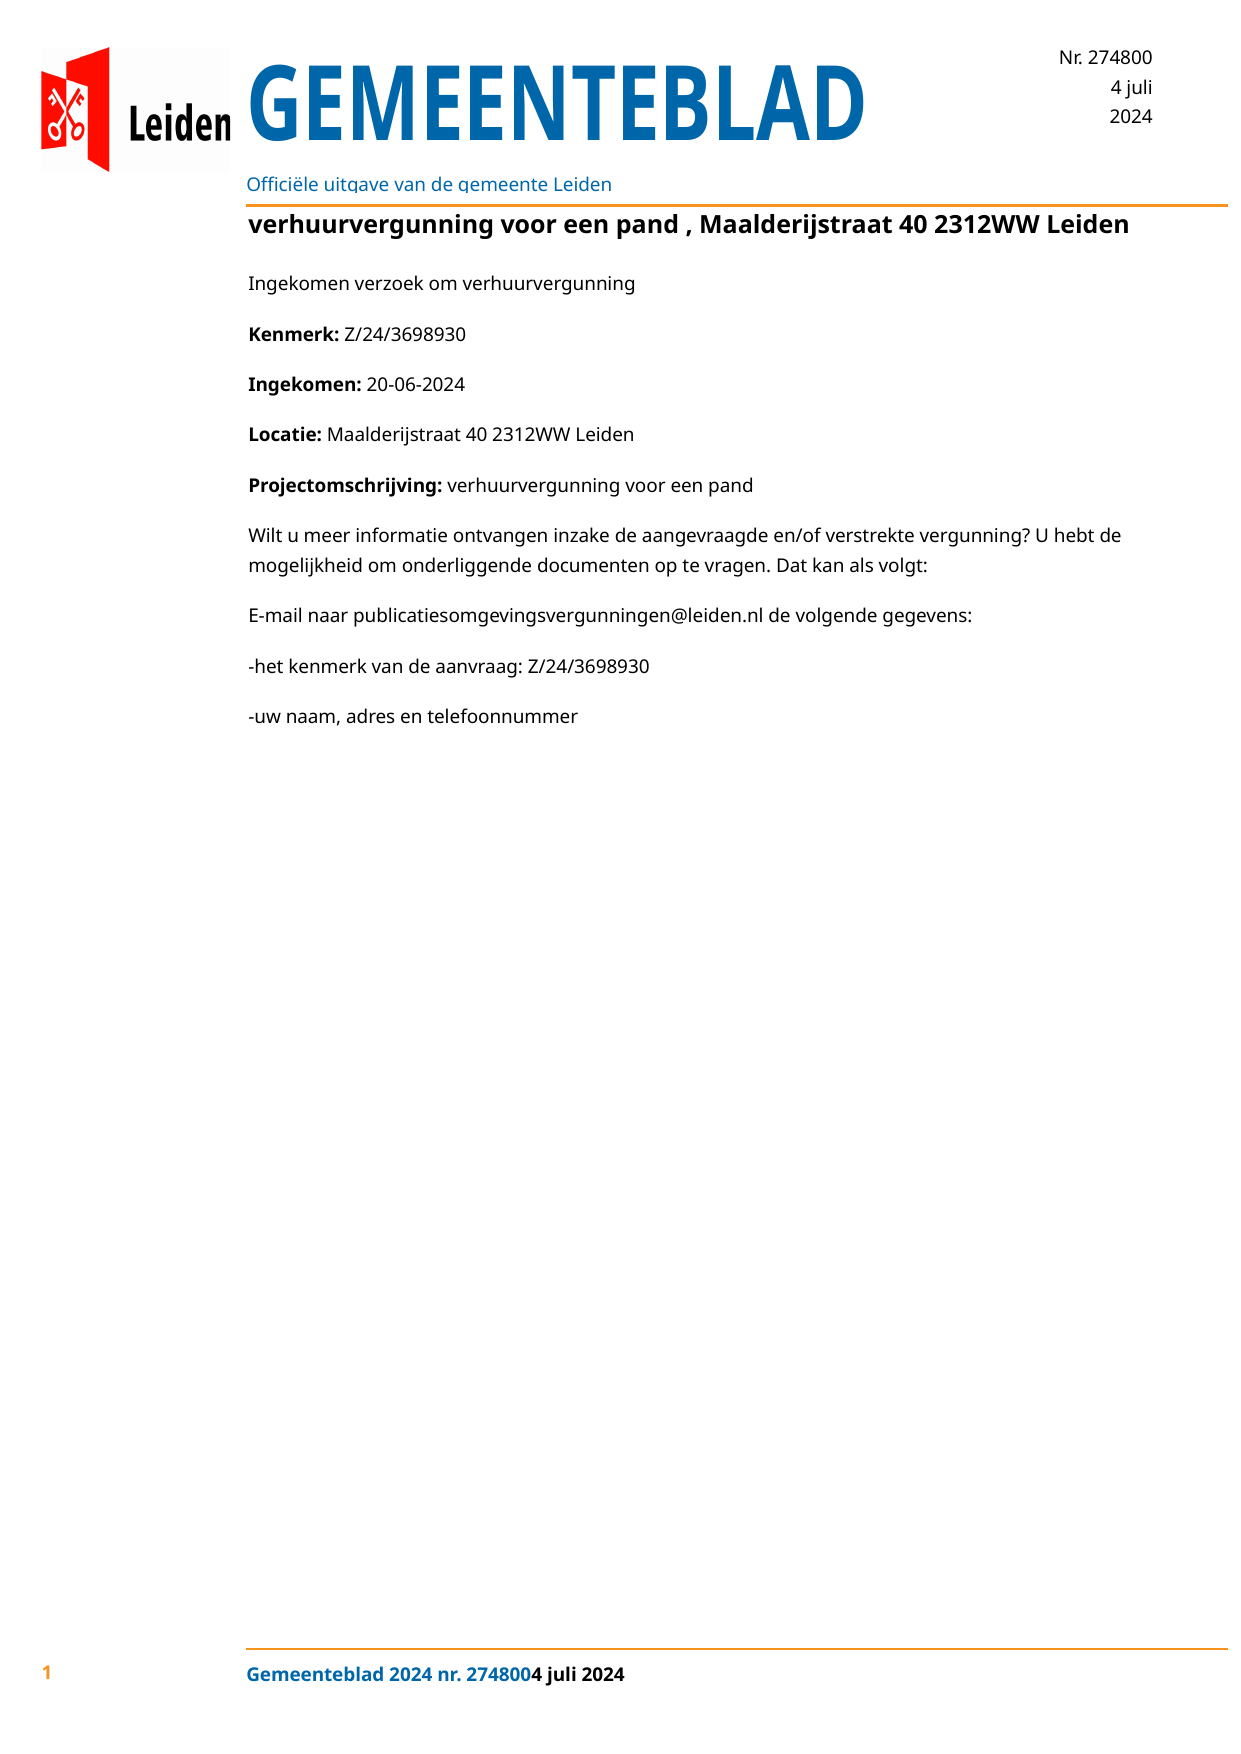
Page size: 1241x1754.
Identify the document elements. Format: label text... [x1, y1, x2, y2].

text Locatie: Maalderijstraat 40 2312WW Leiden [248, 422, 1152, 447]
picture [41, 47, 231, 172]
text E-mail naar publicatiesomgevingsvergunningen@leiden.nl de volgende gegevens: [248, 602, 1152, 628]
text -uw naam, adres en telefoonnummer [248, 703, 1152, 729]
text verhuurvergunning voor een pand , Maalderijstraat 40 2312WW Leiden [248, 207, 1152, 241]
text Projectomschrijving: verhuurvergunning voor een pand [248, 472, 1152, 498]
text Ingekomen verzoek om verhuurvergunning [248, 270, 1152, 296]
text Ingekomen: 20-06-2024 [248, 371, 1152, 397]
text -het kenmerk van de aanvraag: Z/24/3698930 [248, 653, 1152, 678]
text Wilt u meer informatie ontvangen inzake de aangevraagde en/of verstrekte vergunning? U hebt de mogelijkheid om onderliggende documenten op te vragen. Dat kan als volgt: [248, 522, 1152, 578]
text Kenmerk: Z/24/3698930 [248, 321, 1152, 346]
